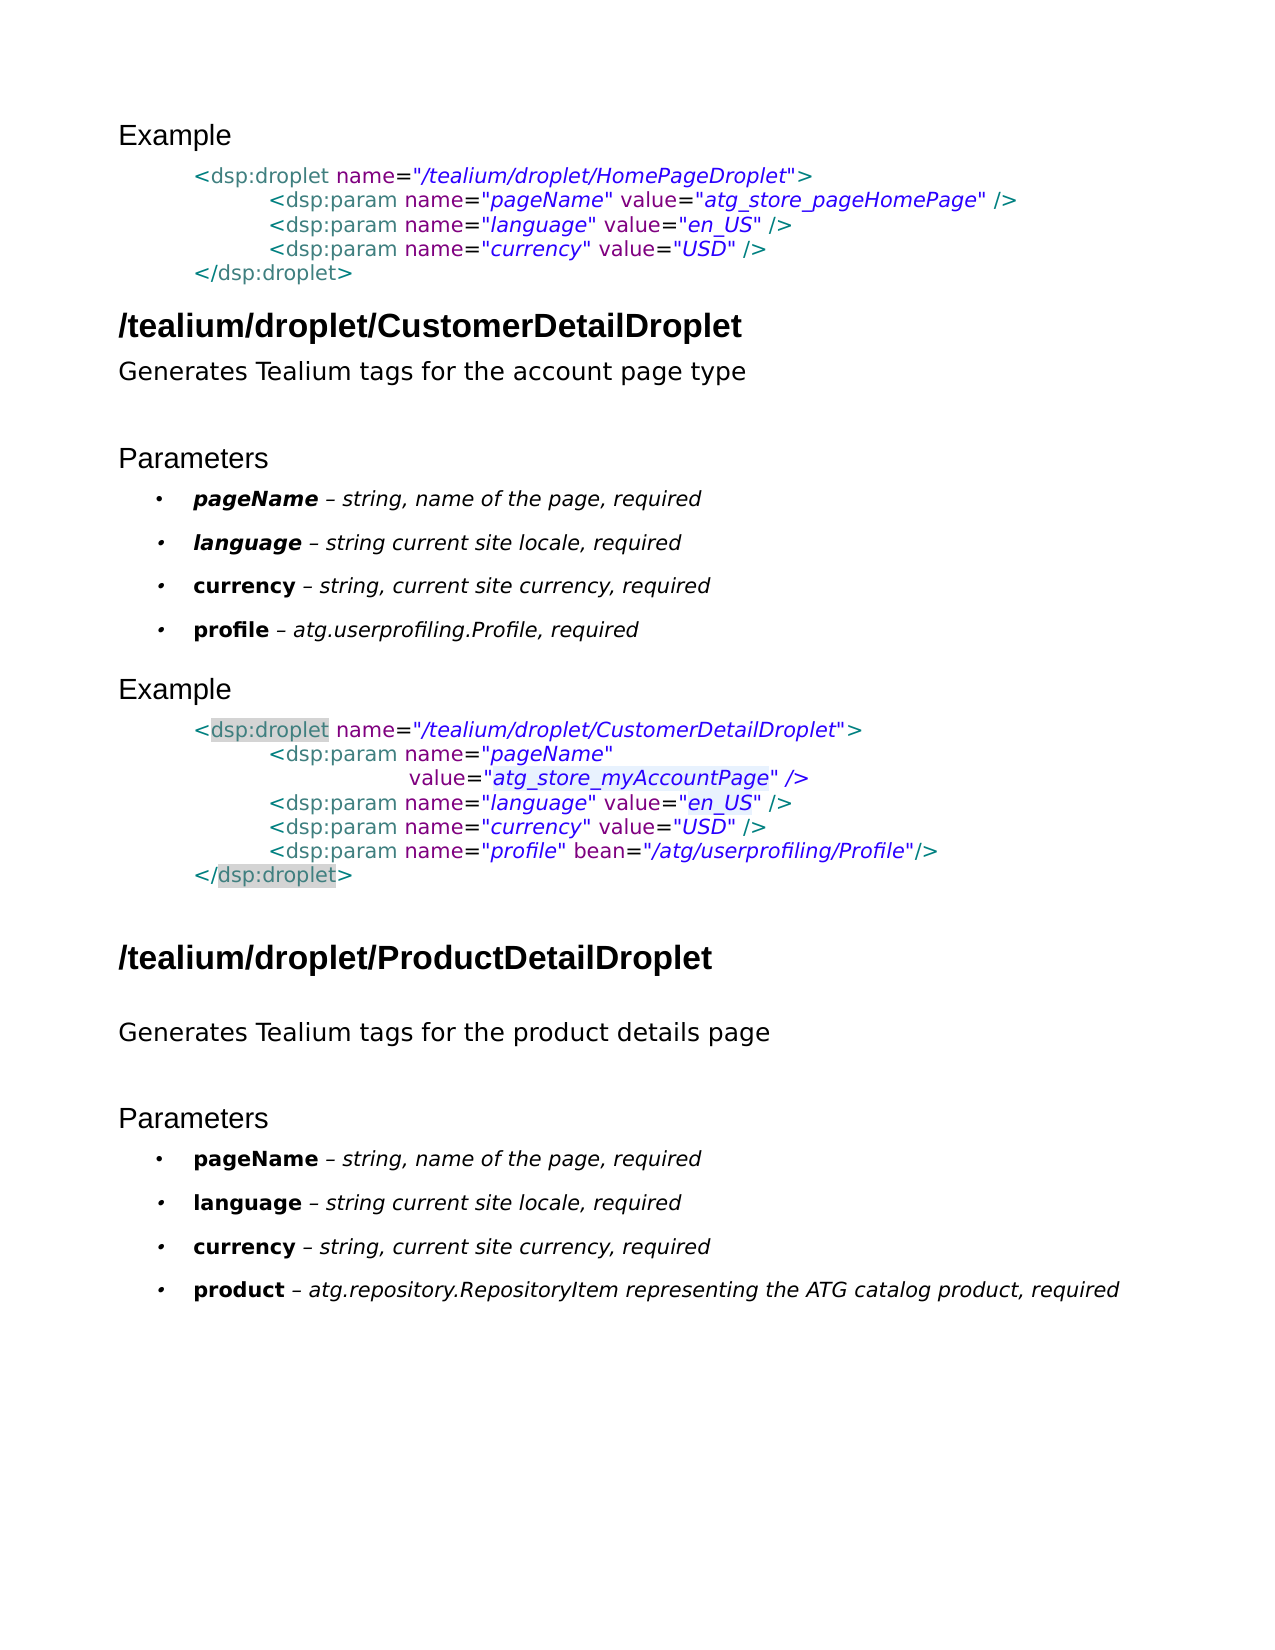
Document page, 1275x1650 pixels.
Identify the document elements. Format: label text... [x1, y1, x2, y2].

list currency – string, current site currency, required [156, 574, 1157, 598]
text value="atg_store_myAccountPage" /> [409, 766, 1157, 791]
subtitle Example [118, 672, 1157, 705]
subtitle Parameters [118, 1101, 1157, 1135]
text <dsp:param name="profile" bean="/atg/userprofiling/Profile"/> [118, 839, 1157, 863]
subtitle Parameters [118, 441, 1157, 474]
text <dsp:param name="currency" value="USD" /> [118, 237, 1157, 261]
text </dsp:droplet> [118, 261, 1157, 286]
text Generates Tealium tags for the account page type [118, 357, 1157, 387]
text <dsp:param name="language" value="en_US" /> [118, 213, 1157, 237]
text Generates Tealium tags for the product details page [118, 1018, 1157, 1047]
text <dsp:param name="pageName" [118, 742, 1157, 766]
text <dsp:param name="language" value="en_US" /> [118, 791, 1157, 815]
list pageName – string, name of the page, required [156, 1147, 1157, 1172]
subtitle /tealium/droplet/ProductDetailDroplet [118, 938, 1157, 976]
list language – string current site locale, required [156, 531, 1157, 555]
subtitle Example [118, 118, 1157, 152]
list currency – string, current site currency, required [156, 1235, 1157, 1259]
list language – string current site locale, required [156, 1191, 1157, 1215]
text <dsp:droplet name="/tealium/droplet/CustomerDetailDroplet"> [118, 718, 1157, 742]
list pageName – string, name of the page, required [156, 487, 1157, 511]
text <dsp:droplet name="/tealium/droplet/HomePageDroplet"> [118, 164, 1157, 188]
text <dsp:param name="currency" value="USD" /> [118, 815, 1157, 839]
list profile – atg.userprofiling.Profile, required [156, 618, 1157, 642]
subtitle /tealium/droplet/CustomerDetailDroplet [118, 306, 1157, 345]
list product – atg.repository.RepositoryItem representing the ATG catalog product, required [156, 1278, 1157, 1303]
text </dsp:droplet> [118, 863, 1157, 888]
text <dsp:param name="pageName" value="atg_store_pageHomePage" /> [118, 188, 1157, 213]
